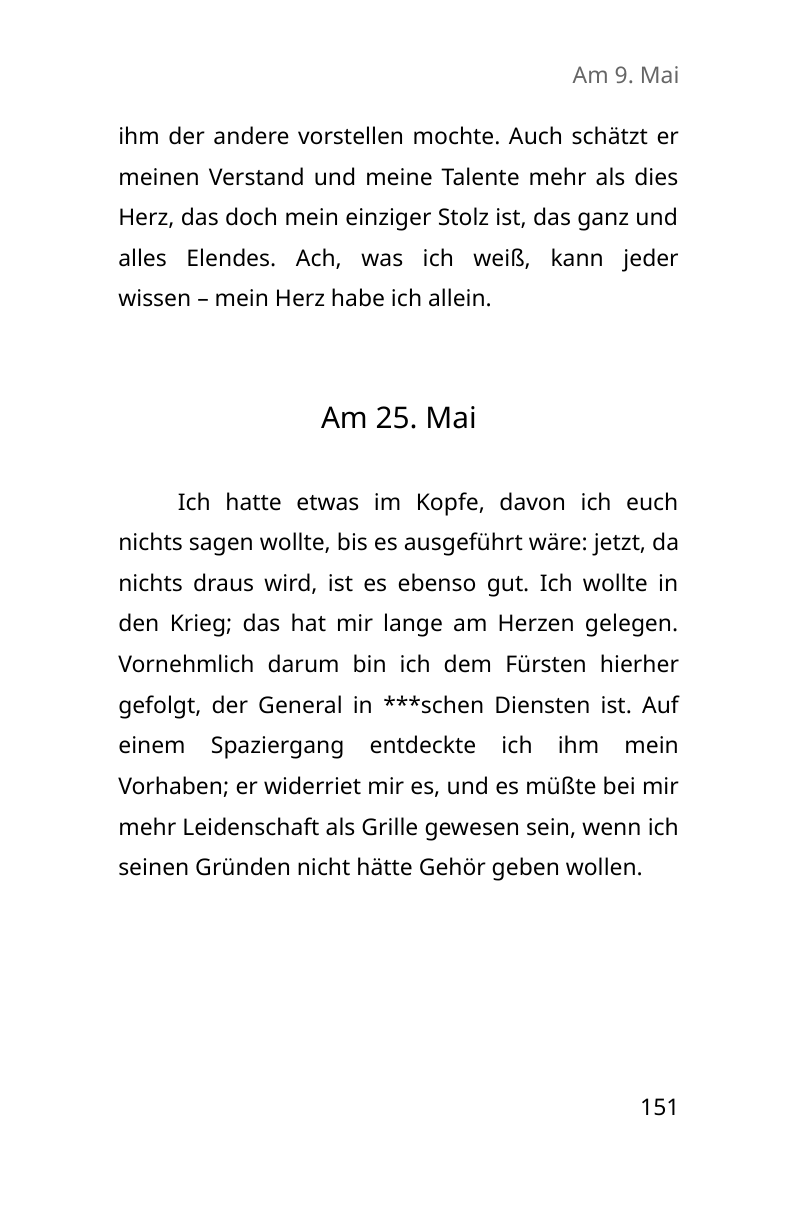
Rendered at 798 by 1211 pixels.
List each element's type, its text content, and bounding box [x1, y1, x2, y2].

text ihm der andere vorstellen mochte. Auch schätzt er meinen Verstand und meine Talente mehr als dies Herz, das doch mein einziger Stolz ist, das ganz und alles Elendes. Ach, was ich weiß, kann jeder wissen – mein Herz habe ich allein. [118, 120, 679, 313]
text Ich hatte etwas im Kopfe, davon ich euch nichts sagen wollte, bis es ausgeführt wäre: jetzt, da nichts draus wird, ist es ebenso gut. Ich wollte in den Krieg; das hat mir lange am Herzen gelegen. Vornehmlich darum bin ich dem Fürsten hierher gefolgt, der General in ***schen Diensten ist. Auf einem Spaziergang entdeckte ich ihm mein Vorhaben; er widerriet mir es, und es müßte bei mir mehr Leidenschaft als Grille gewesen sein, wenn ich seinen Gründen nicht hätte Gehör geben wollen. [118, 461, 679, 882]
subtitle Am 25. Mai [118, 358, 679, 437]
